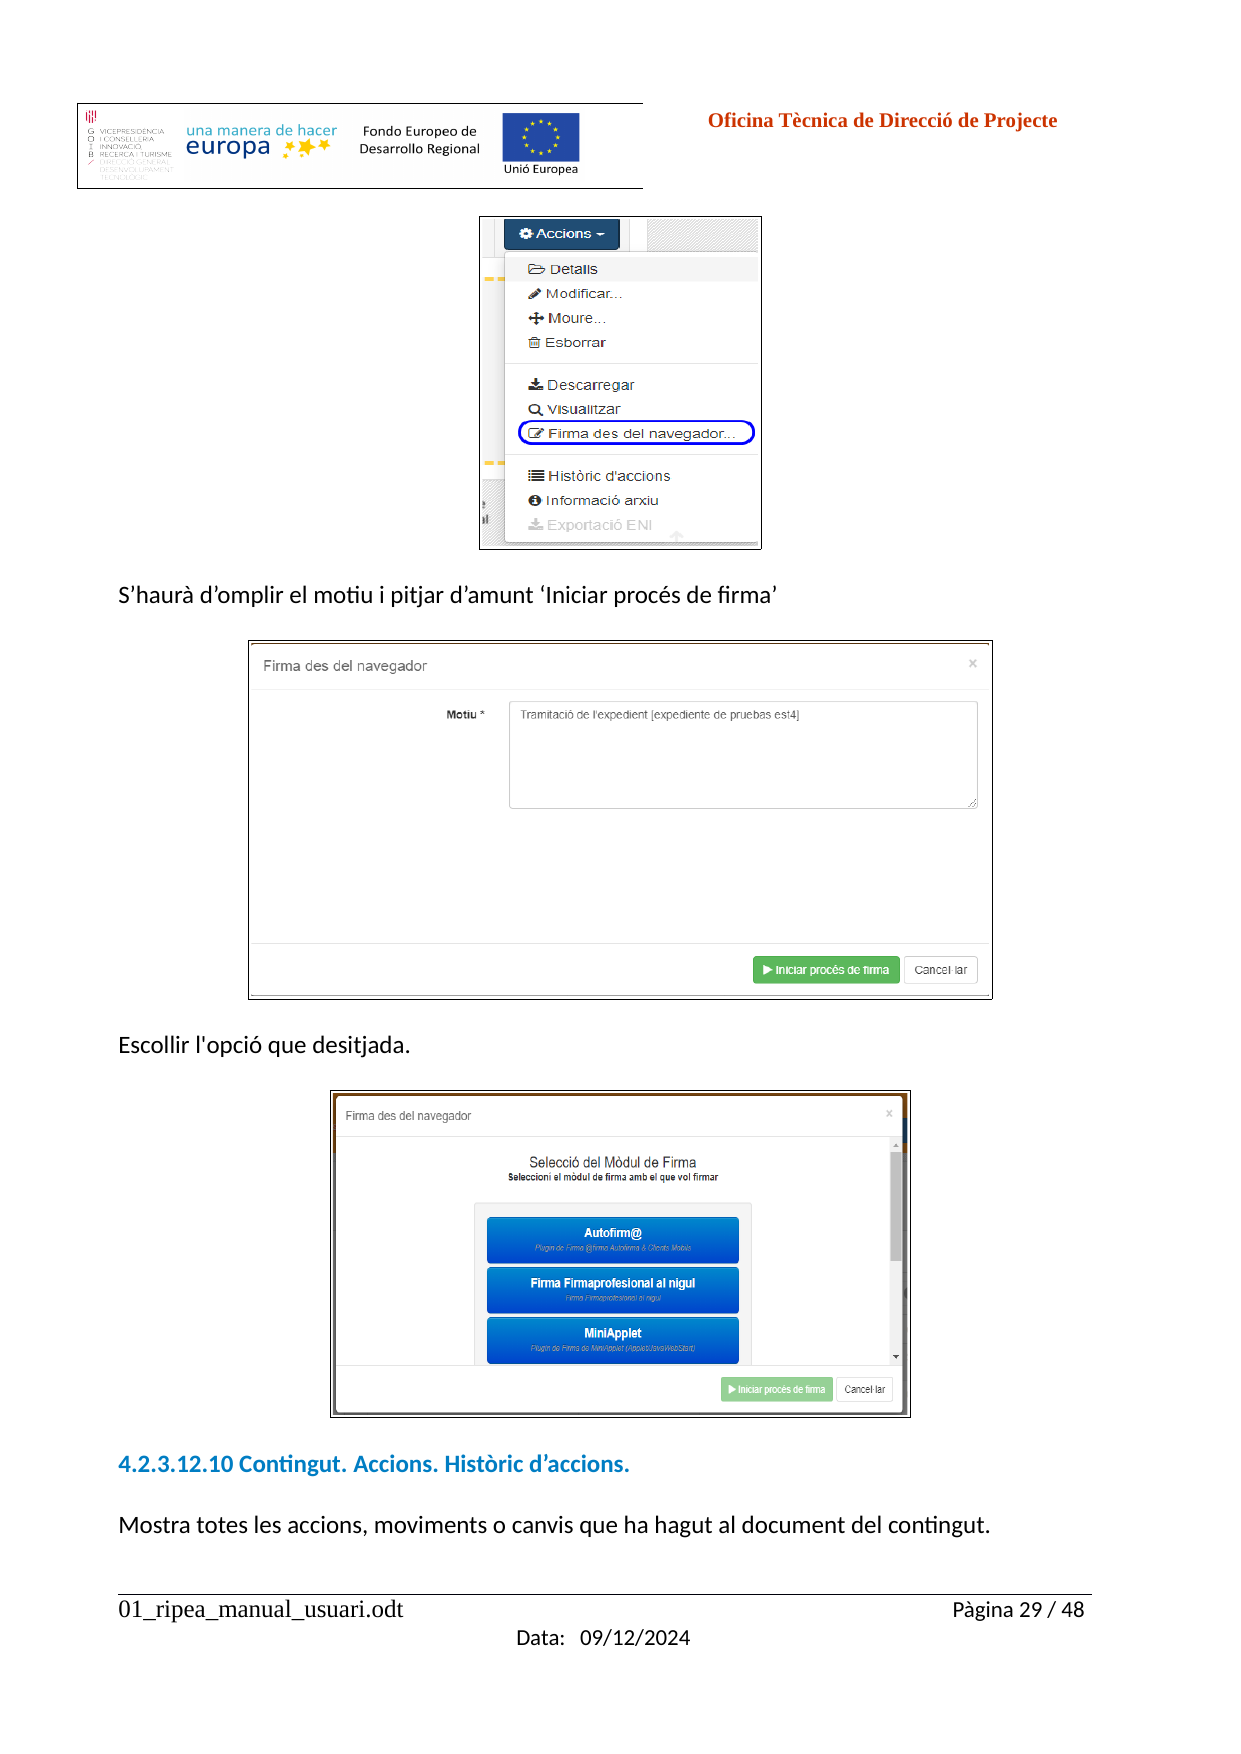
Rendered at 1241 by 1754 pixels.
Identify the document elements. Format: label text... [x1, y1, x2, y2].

text Escollir l'opció que desitjada. [118, 1029, 1122, 1060]
picture [251, 643, 989, 996]
text S’haurà d’omplir el motiu i pitjar d’amunt ‘Iniciar procés de firma’ [118, 579, 1122, 610]
picture [82, 108, 178, 182]
text Mostra totes les accions, moviments o canvis que ha hagut al document del contingut. [118, 1509, 1122, 1539]
picture [184, 108, 585, 182]
picture [482, 219, 758, 546]
picture [332, 1093, 908, 1415]
subtitle 4.2.3.12.10 Contingut. Accions. Històric d’accions. [118, 1448, 1122, 1478]
